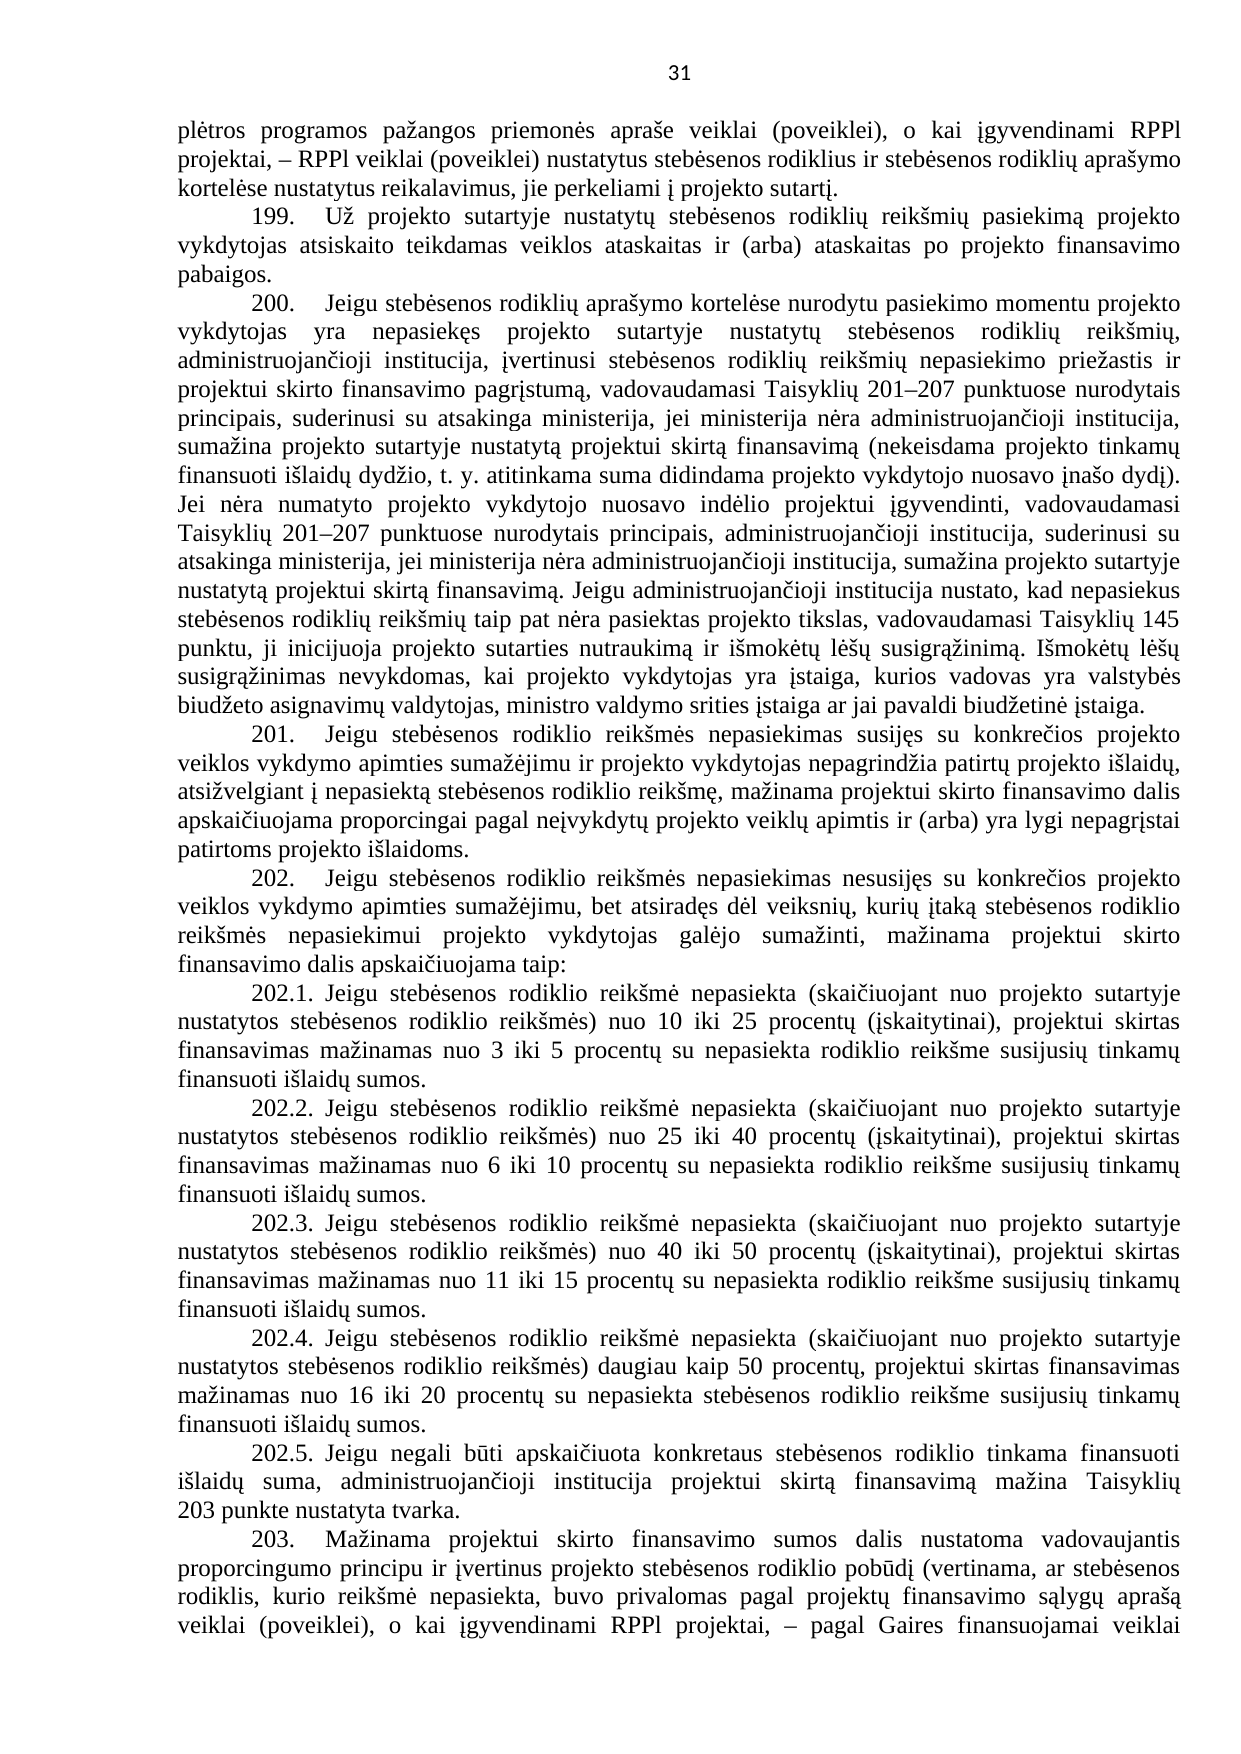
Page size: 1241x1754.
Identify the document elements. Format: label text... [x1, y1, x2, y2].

text 201. Jeigu stebėsenos rodiklio reikšmės nepasiekimas susijęs su konkrečios projekto veiklos vykdymo apimties sumažėjimu ir projekto vykdytojas nepagrindžia patirtų projekto išlaidų, atsižvelgiant į nepasiektą stebėsenos rodiklio reikšmę, mažinama projektui skirto finansavimo dalis apskaičiuojama proporcingai pagal neįvykdytų projekto veiklų apimtis ir (arba) yra lygi nepagrįstai patirtoms projekto išlaidoms. [177, 719, 1181, 863]
text 202.2. Jeigu stebėsenos rodiklio reikšmė nepasiekta (skaičiuojant nuo projekto sutartyje nustatytos stebėsenos rodiklio reikšmės) nuo 25 iki 40 procentų (įskaitytinai), projektui skirtas finansavimas mažinamas nuo 6 iki 10 procentų su nepasiekta rodiklio reikšme susijusių tinkamų finansuoti išlaidų sumos. [177, 1093, 1181, 1208]
text 202.4. Jeigu stebėsenos rodiklio reikšmė nepasiekta (skaičiuojant nuo projekto sutartyje nustatytos stebėsenos rodiklio reikšmės) daugiau kaip 50 procentų, projektui skirtas finansavimas mažinamas nuo 16 iki 20 procentų su nepasiekta stebėsenos rodiklio reikšme susijusių tinkamų finansuoti išlaidų sumos. [177, 1323, 1181, 1438]
text 203. Mažinama projektui skirto finansavimo sumos dalis nustatoma vadovaujantis proporcingumo principu ir įvertinus projekto stebėsenos rodiklio pobūdį (vertinama, ar stebėsenos rodiklis, kurio reikšmė nepasiekta, buvo privalomas pagal projektų finansavimo sąlygų aprašą veiklai (poveiklei), o kai įgyvendinami RPPl projektai, – pagal Gaires finansuojamai veiklai [177, 1524, 1181, 1639]
text 202. Jeigu stebėsenos rodiklio reikšmės nepasiekimas nesusijęs su konkrečios projekto veiklos vykdymo apimties sumažėjimu, bet atsiradęs dėl veiksnių, kurių įtaką stebėsenos rodiklio reikšmės nepasiekimui projekto vykdytojas galėjo sumažinti, mažinama projektui skirto finansavimo dalis apskaičiuojama taip: [177, 863, 1181, 978]
text 202.3. Jeigu stebėsenos rodiklio reikšmė nepasiekta (skaičiuojant nuo projekto sutartyje nustatytos stebėsenos rodiklio reikšmės) nuo 40 iki 50 procentų (įskaitytinai), projektui skirtas finansavimas mažinamas nuo 11 iki 15 procentų su nepasiekta rodiklio reikšme susijusių tinkamų finansuoti išlaidų sumos. [177, 1208, 1181, 1323]
text 200. Jeigu stebėsenos rodiklių aprašymo kortelėse nurodytu pasiekimo momentu projekto vykdytojas yra nepasiekęs projekto sutartyje nustatytų stebėsenos rodiklių reikšmių, administruojančioji institucija, įvertinusi stebėsenos rodiklių reikšmių nepasiekimo priežastis ir projektui skirto finansavimo pagrįstumą, vadovaudamasi Taisyklių 201–207 punktuose nurodytais principais, suderinusi su atsakinga ministerija, jei ministerija nėra administruojančioji institucija, sumažina projekto sutartyje nustatytą projektui skirtą finansavimą (nekeisdama projekto tinkamų finansuoti išlaidų dydžio, t. y. atitinkama suma didindama projekto vykdytojo nuosavo įnašo dydį). Jei nėra numatyto projekto vykdytojo nuosavo indėlio projektui įgyvendinti, vadovaudamasi Taisyklių 201–207 punktuose nurodytais principais, administruojančioji institucija, suderinusi su atsakinga ministerija, jei ministerija nėra administruojančioji institucija, sumažina projekto sutartyje nustatytą projektui skirtą finansavimą. Jeigu administruojančioji institucija nustato, kad nepasiekus stebėsenos rodiklių reikšmių taip pat nėra pasiektas projekto tikslas, vadovaudamasi Taisyklių 145 punktu, ji inicijuoja projekto sutarties nutraukimą ir išmokėtų lėšų susigrąžinimą. Išmokėtų lėšų susigrąžinimas nevykdomas, kai projekto vykdytojas yra įstaiga, kurios vadovas yra valstybės biudžeto asignavimų valdytojas, ministro valdymo srities įstaiga ar jai pavaldi biudžetinė įstaiga. [177, 288, 1181, 719]
text 202.1. Jeigu stebėsenos rodiklio reikšmė nepasiekta (skaičiuojant nuo projekto sutartyje nustatytos stebėsenos rodiklio reikšmės) nuo 10 iki 25 procentų (įskaitytinai), projektui skirtas finansavimas mažinamas nuo 3 iki 5 procentų su nepasiekta rodiklio reikšme susijusių tinkamų finansuoti išlaidų sumos. [177, 978, 1181, 1093]
text 199. Už projekto sutartyje nustatytų stebėsenos rodiklių reikšmių pasiekimą projekto vykdytojas atsiskaito teikdamas veiklos ataskaitas ir (arba) ataskaitas po projekto finansavimo pabaigos. [177, 201, 1181, 288]
text plėtros programos pažangos priemonės apraše veiklai (poveiklei), o kai įgyvendinami RPPl projektai, – RPPl veiklai (poveiklei) nustatytus stebėsenos rodiklius ir stebėsenos rodiklių aprašymo kortelėse nustatytus reikalavimus, jie perkeliami į projekto sutartį. [177, 115, 1181, 201]
text 202.5. Jeigu negali būti apskaičiuota konkretaus stebėsenos rodiklio tinkama finansuoti išlaidų suma, administruojančioji institucija projektui skirtą finansavimą mažina Taisyklių 203 punkte nustatyta tvarka. [177, 1438, 1181, 1524]
